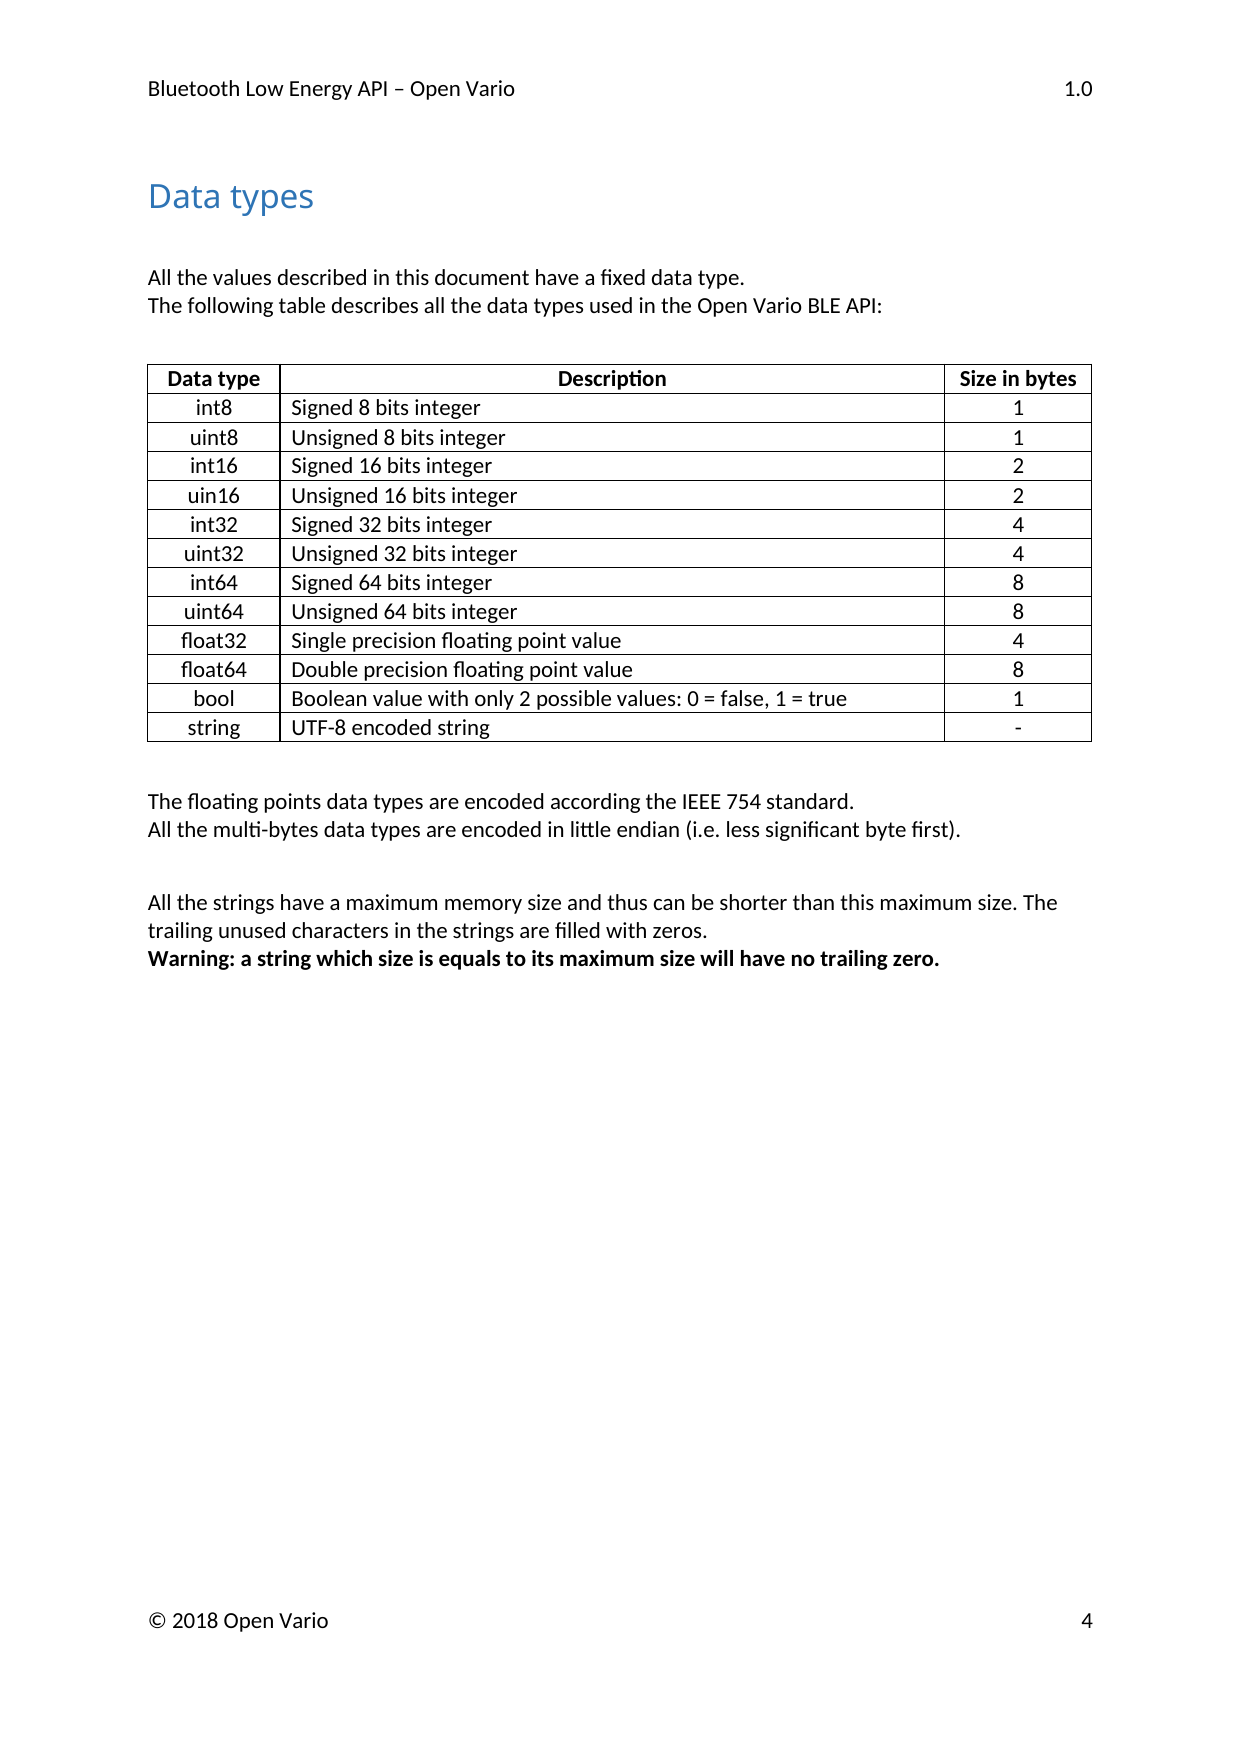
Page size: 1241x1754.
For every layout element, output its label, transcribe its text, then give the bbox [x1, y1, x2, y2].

table_cell int64 [148, 568, 279, 596]
text All the strings have a maximum memory size and thus can be shorter than this maximum size. The trailing unused characters in the strings are filled with zeros. Warning: a string which size is equals to its maximum size will have no trailing zero. [148, 888, 1093, 972]
text The floating points data types are encoded according the IEEE 754 standard. All the multi-bytes data types are encoded in little endian (i.e. less significant byte first). [148, 787, 1093, 871]
table_header Data type [148, 365, 279, 392]
table_header Description [281, 365, 944, 392]
table_cell float64 [148, 655, 279, 683]
table_cell Signed 32 bits integer [281, 510, 944, 538]
table_cell int8 [148, 394, 279, 422]
table_cell - [945, 713, 1091, 741]
table_cell Boolean value with only 2 possible values: 0 = false, 1 = true [281, 684, 944, 712]
table_cell Signed 16 bits integer [281, 452, 944, 480]
table_cell Unsigned 8 bits integer [281, 423, 944, 451]
table_cell 2 [945, 452, 1091, 480]
table_cell uint64 [148, 597, 279, 625]
table_header Size in bytes [945, 365, 1091, 392]
table_cell string [148, 713, 279, 741]
table_cell 1 [945, 684, 1091, 712]
table_cell Unsigned 64 bits integer [281, 597, 944, 625]
table_cell Unsigned 16 bits integer [281, 481, 944, 509]
table_cell UTF-8 encoded string [281, 713, 944, 741]
table_cell Single precision floating point value [281, 626, 944, 654]
table_cell 8 [945, 655, 1091, 683]
table_cell 4 [945, 510, 1091, 538]
subtitle Data types [148, 173, 1093, 218]
table_cell int16 [148, 452, 279, 480]
table_cell Double precision floating point value [281, 655, 944, 683]
table_cell Unsigned 32 bits integer [281, 539, 944, 567]
table_cell uin16 [148, 481, 279, 509]
table_cell Signed 64 bits integer [281, 568, 944, 596]
table_cell int32 [148, 510, 279, 538]
table_cell 2 [945, 481, 1091, 509]
table_cell float32 [148, 626, 279, 654]
table_cell 4 [945, 626, 1091, 654]
table_cell uint8 [148, 423, 279, 451]
table_cell 8 [945, 597, 1091, 625]
table_cell 4 [945, 539, 1091, 567]
table_cell 8 [945, 568, 1091, 596]
text All the values described in this document have a fixed data type. The following table describes all the data types used in the Open Vario BLE API: [148, 263, 1093, 347]
table_cell uint32 [148, 539, 279, 567]
table_cell Signed 8 bits integer [281, 394, 944, 422]
table_cell 1 [945, 423, 1091, 451]
table_cell 1 [945, 394, 1091, 422]
table_cell bool [148, 684, 279, 712]
